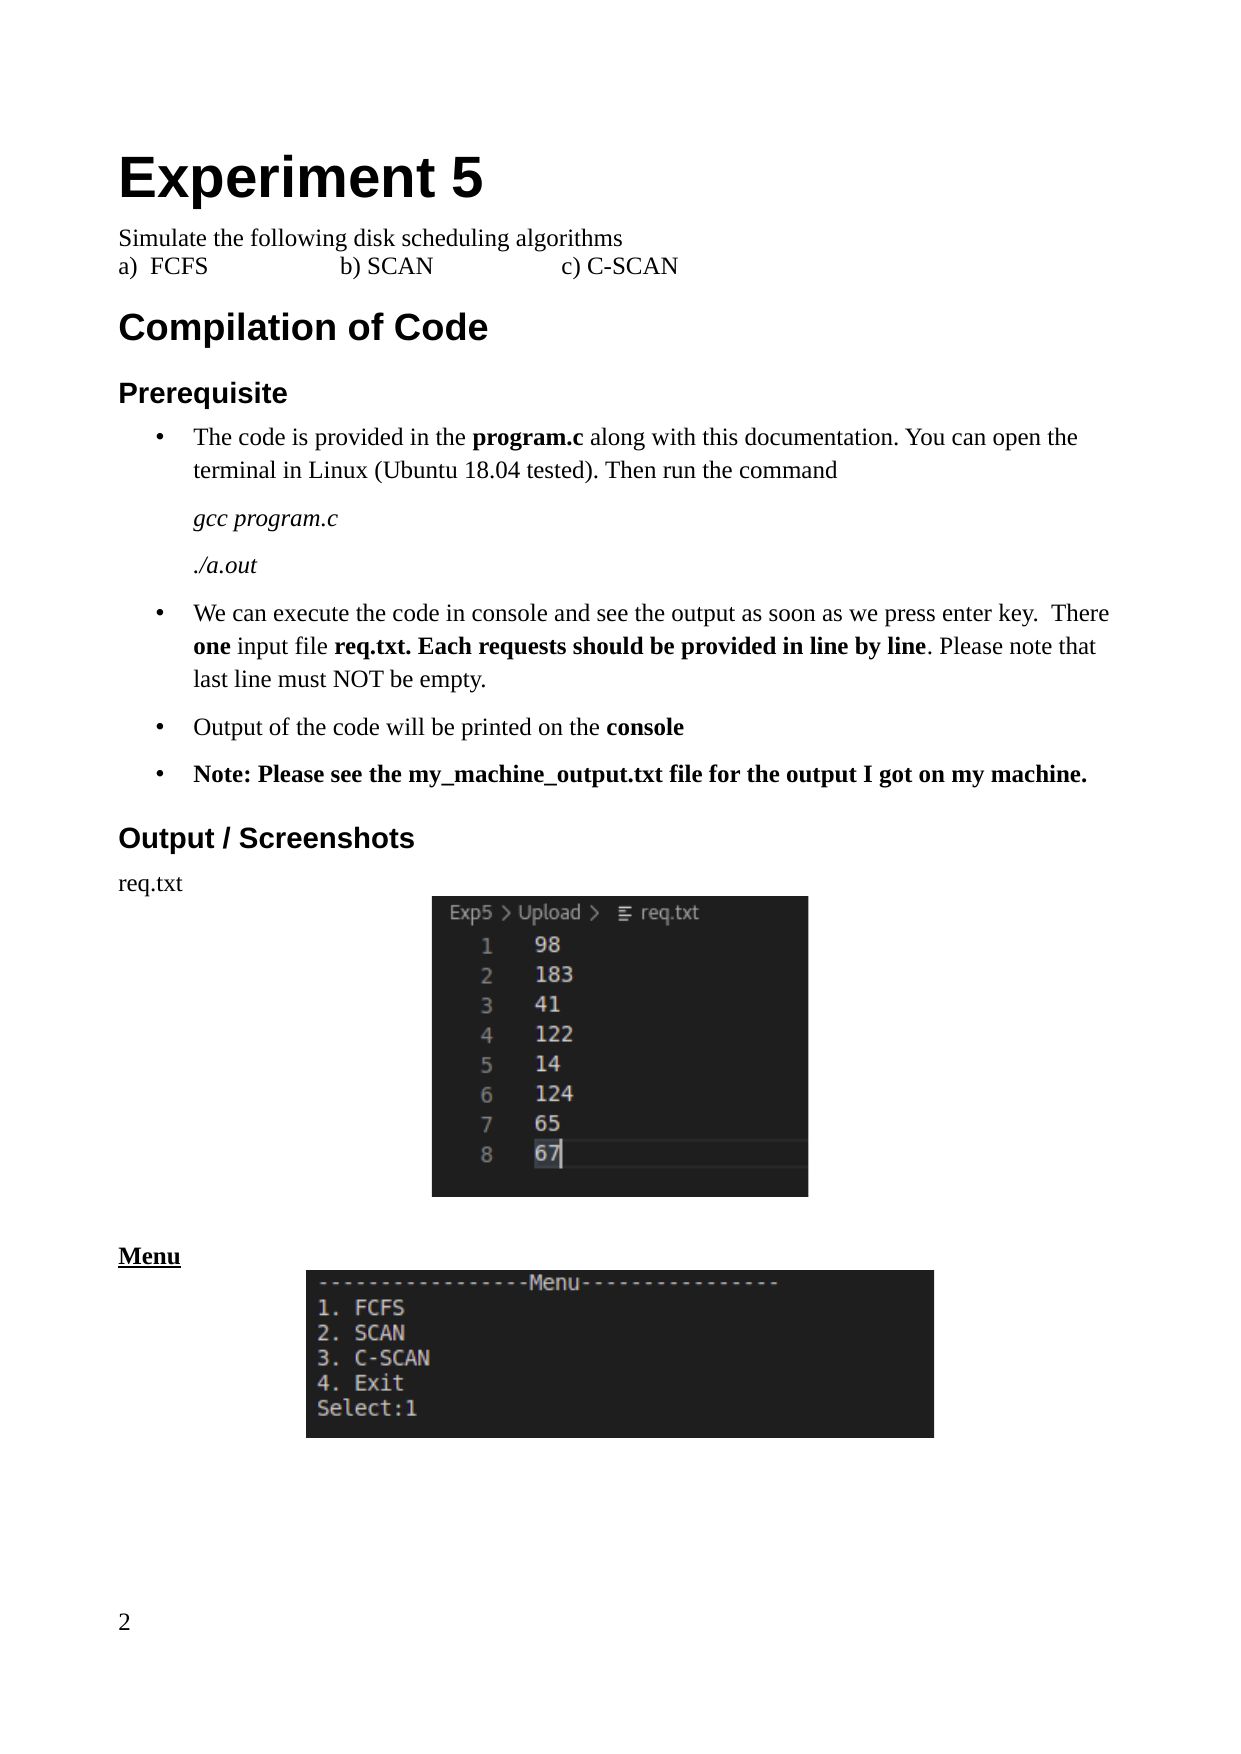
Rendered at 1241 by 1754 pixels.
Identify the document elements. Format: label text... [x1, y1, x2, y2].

subtitle Compilation of Code [118, 305, 1122, 349]
text req.txt [118, 868, 1122, 896]
title Experiment 5 [118, 143, 1122, 210]
text a) FCFS b) SCAN c) C-SCAN [118, 251, 1122, 280]
text Menu [118, 1241, 1122, 1270]
list Note: Please see the my_machine_output.txt file for the output I got on my machine. [156, 759, 1122, 788]
subtitle Output / Screenshots [118, 821, 1122, 855]
picture [306, 1270, 935, 1438]
list ./a.out [156, 550, 1122, 579]
list Output of the code will be printed on the console [156, 712, 1122, 740]
list gcc program.c [156, 503, 1122, 532]
list We can execute the code in console and see the output as soon as we press enter key. There one input file req.txt. Each requests should be provided in line by line. Please note that last line must NOT be empty. [156, 598, 1122, 693]
list The code is provided in the program.c along with this documentation. You can open the terminal in Linux (Ubuntu 18.04 tested). Then run the command [156, 422, 1122, 484]
text Simulate the following disk scheduling algorithms [118, 223, 1122, 251]
picture [431, 896, 809, 1197]
subtitle Prerequisite [118, 376, 1122, 410]
